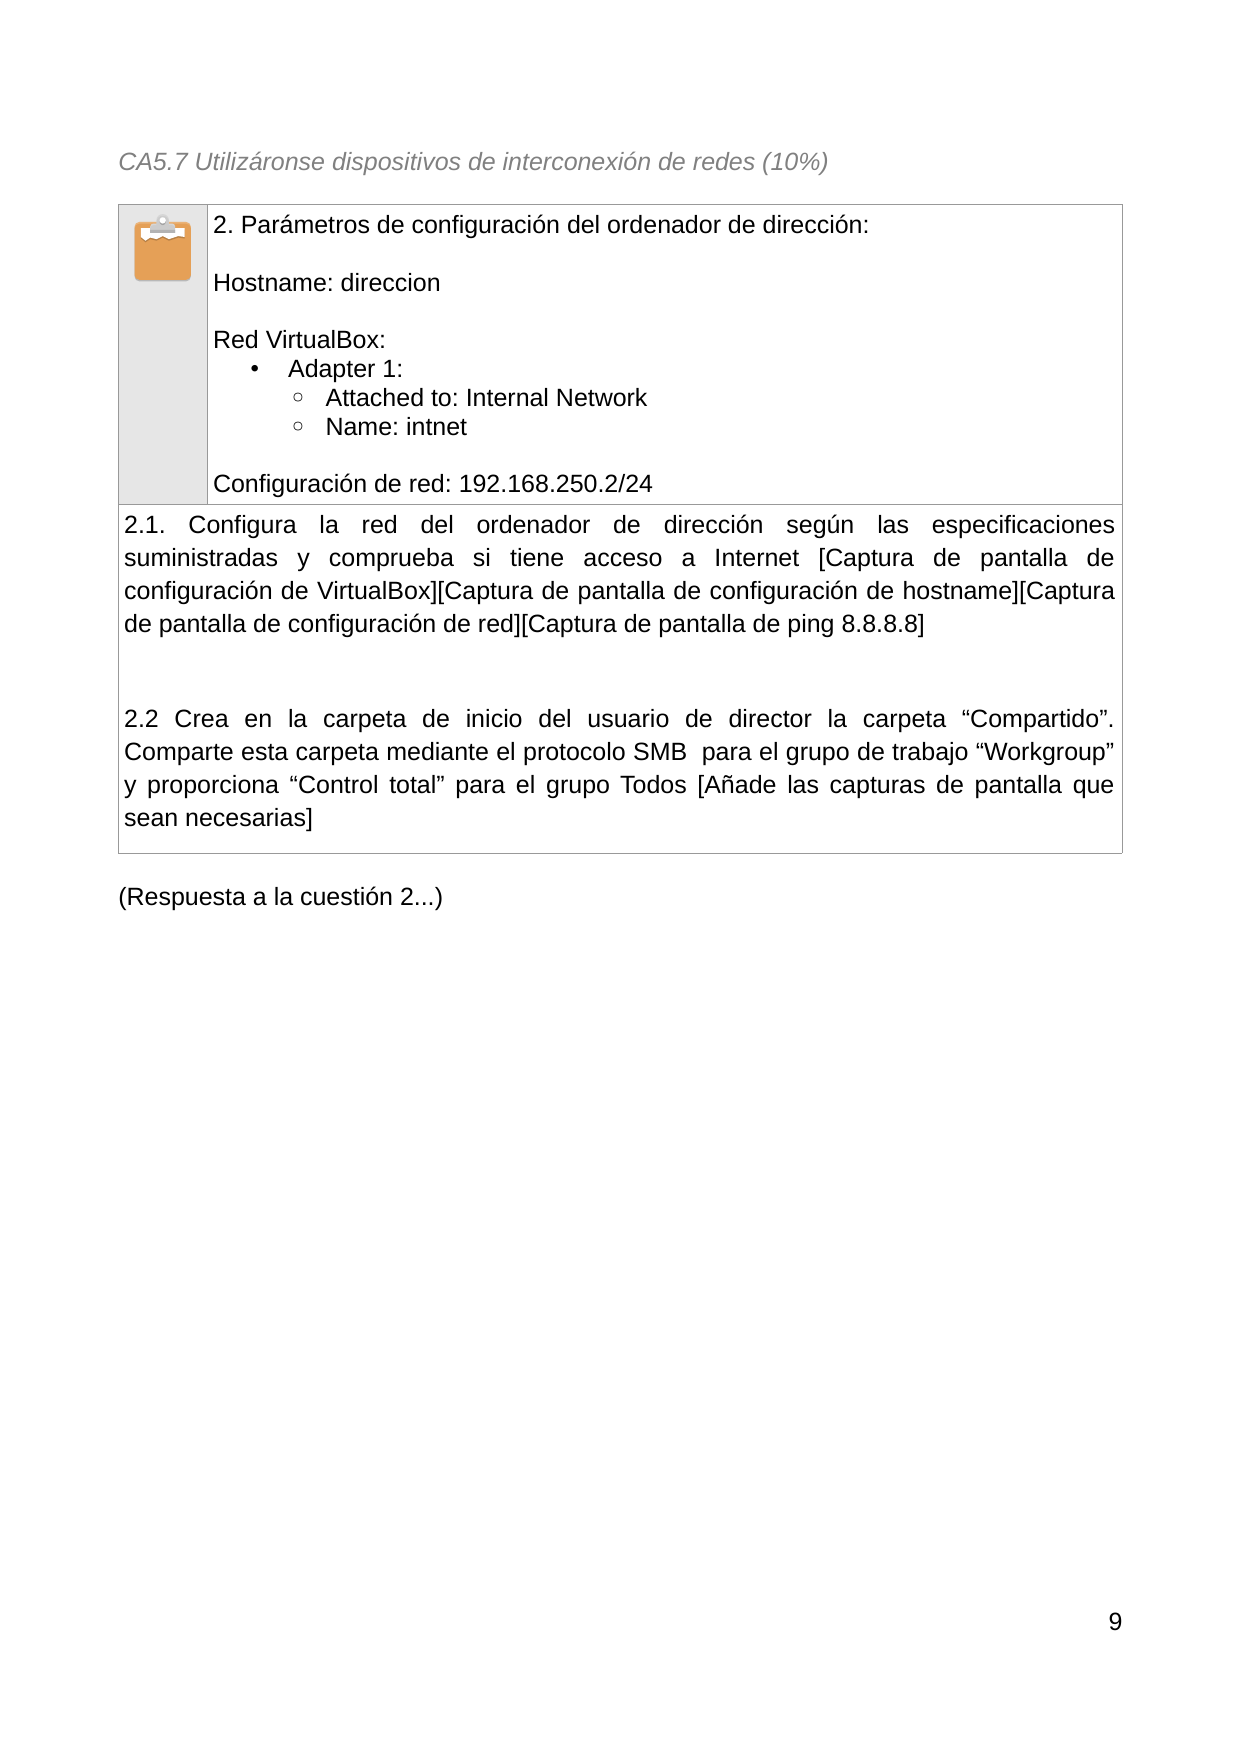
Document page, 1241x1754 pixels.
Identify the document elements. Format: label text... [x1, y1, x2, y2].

text (Respuesta a la cuestión 2...) [118, 881, 1122, 910]
table_header 2. Parámetros de configuración del ordenador de dirección: Hostname: direccion Red VirtualBox: Adapter 1: Attached to: Internal Network Name: intnet Configuración de red: 192.168.250.2/24 [208, 205, 1122, 504]
text CA5.7 Utilizáronse dispositivos de interconexión de redes (10%) [118, 147, 1122, 176]
table_cell 2.1. Configura la red del ordenador de dirección según las especificaciones suministradas y comprueba si tiene acceso a Internet [Captura de pantalla de configuración de VirtualBox][Captura de pantalla de configuración de hostname][Captura de pantalla de configuración de red][Captura de pantalla de ping 8.8.8.8] 2.2 Crea en la carpeta de inicio del usuario de director la carpeta “Compartido”. Comparte esta carpeta mediante el protocolo SMB para el grupo de trabajo “Workgroup” y proporciona “Control total” para el grupo Todos [Añade las capturas de pantalla que sean necesarias] [119, 505, 1122, 853]
table_header [119, 205, 207, 504]
